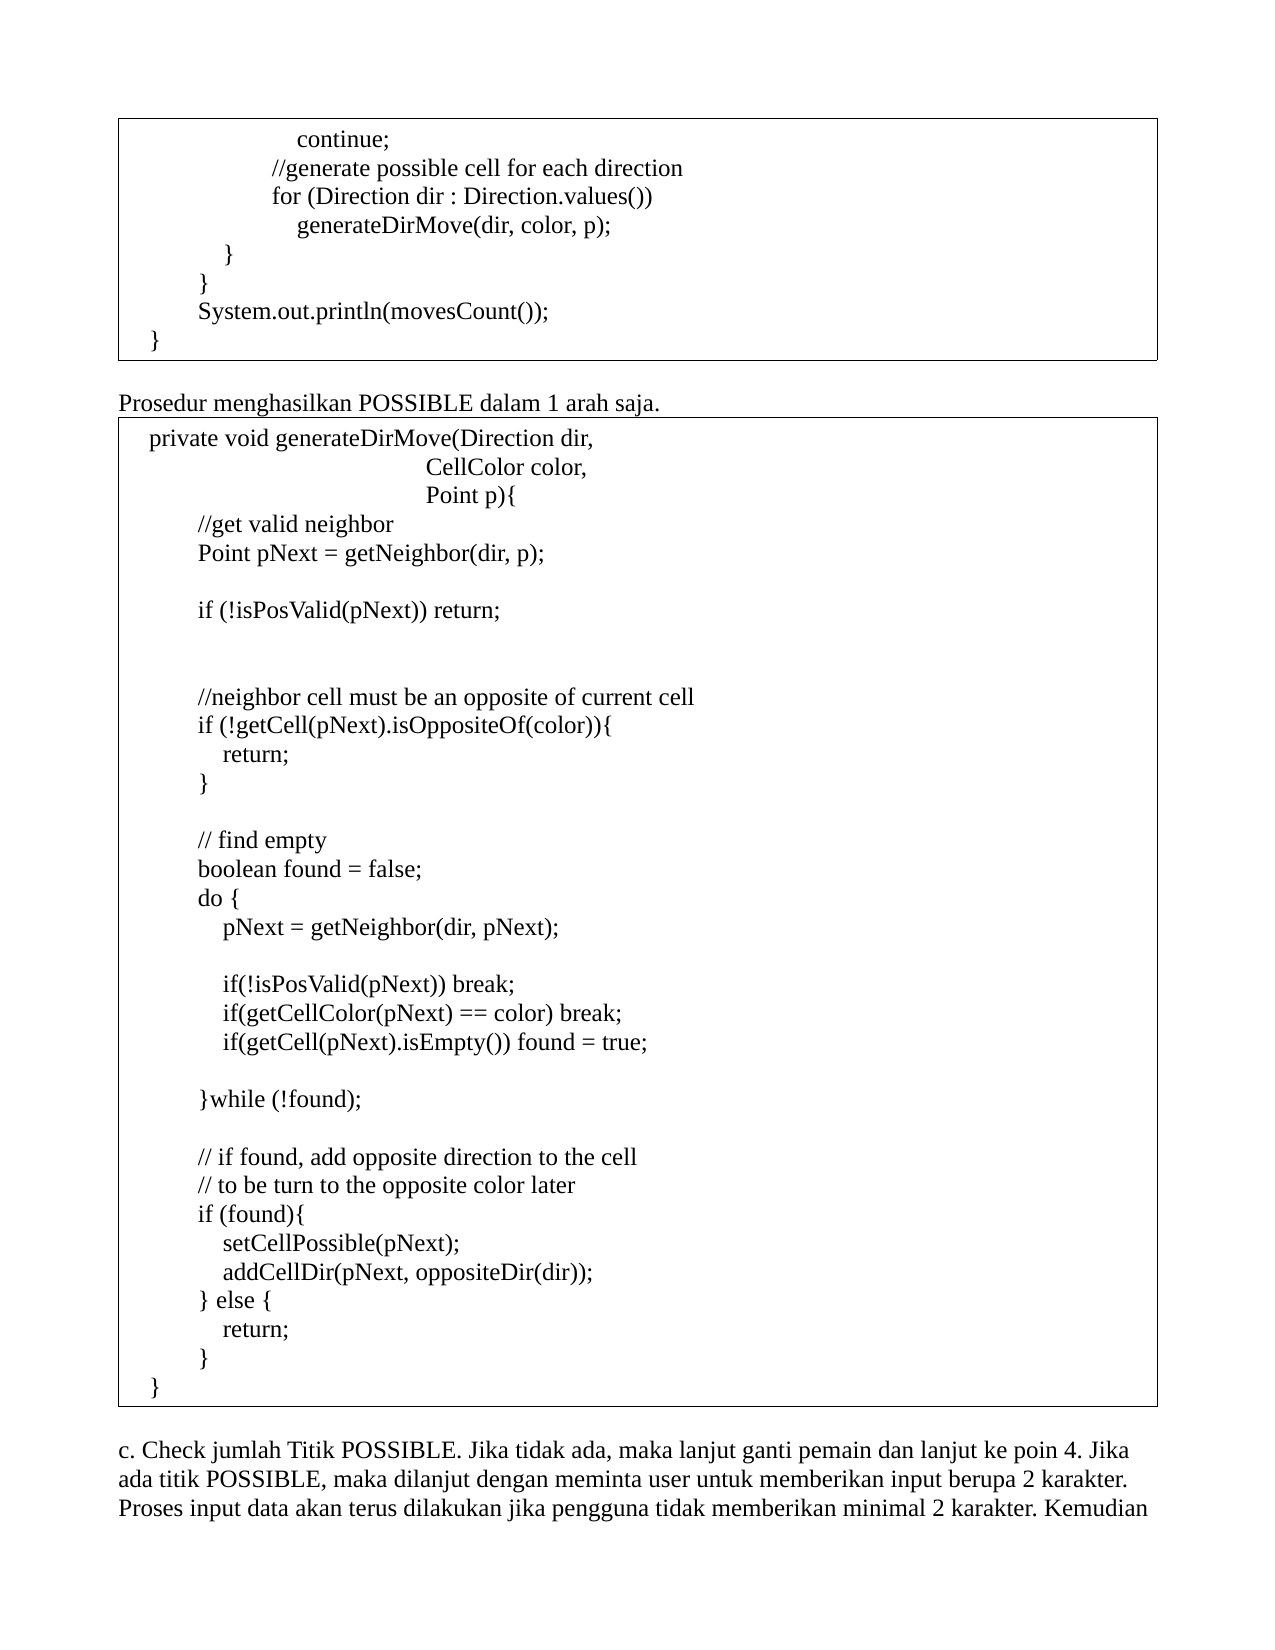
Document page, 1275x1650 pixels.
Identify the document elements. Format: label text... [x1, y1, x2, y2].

text Prosedur menghasilkan POSSIBLE dalam 1 arah saja. [118, 388, 1157, 417]
text c. Check jumlah Titik POSSIBLE. Jika tidak ada, maka lanjut ganti pemain dan lanjut ke poin 4. Jika ada titik POSSIBLE, maka dilanjut dengan meminta user untuk memberikan input berupa 2 karakter. Proses input data akan terus dilakukan jika pengguna tidak memberikan minimal 2 karakter. Kemudian [118, 1435, 1157, 1521]
table_header private void generateDirMove(Direction dir, CellColor color, Point p){ //get valid neighbor Point pNext = getNeighbor(dir, p); if (!isPosValid(pNext)) return; //neighbor cell must be an opposite of current cell if (!getCell(pNext).isOppositeOf(color)){ return; } // find empty boolean found = false; do { pNext = getNeighbor(dir, pNext); if(!isPosValid(pNext)) break; if(getCellColor(pNext) == color) break; if(getCell(pNext).isEmpty()) found = true; }while (!found); // if found, add opposite direction to the cell // to be turn to the opposite color later if (found){ setCellPossible(pNext); addCellDir(pNext, oppositeDir(dir)); } else { return; } } [119, 418, 1157, 1406]
table_header continue; //generate possible cell for each direction for (Direction dir : Direction.values()) generateDirMove(dir, color, p); } } System.out.println(movesCount()); } [119, 119, 1157, 360]
